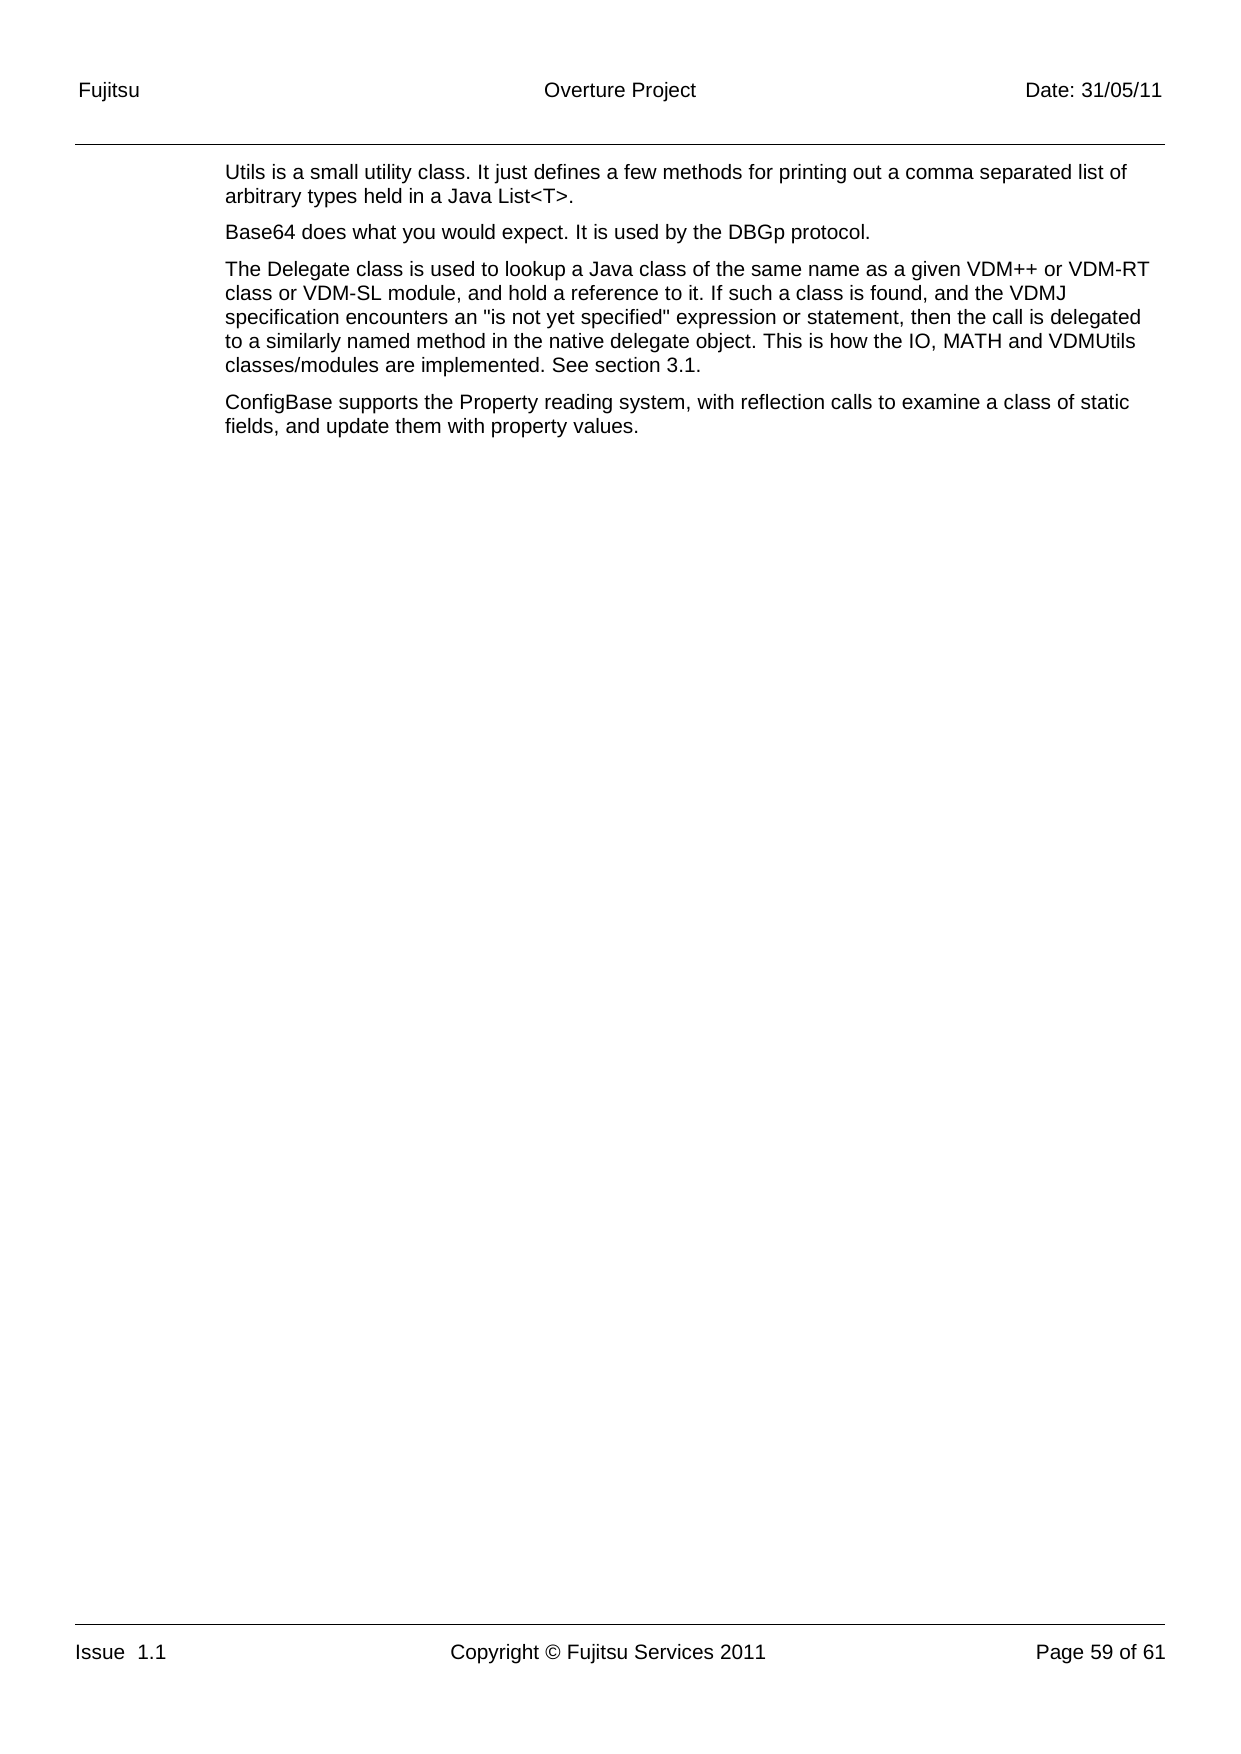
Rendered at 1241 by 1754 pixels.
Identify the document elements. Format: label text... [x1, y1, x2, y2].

text The Delegate class is used to lookup a Java class of the same name as a given VDM++ or VDM-RT class or VDM-SL module, and hold a reference to it. If such a class is found, and the VDMJ specification encounters an "is not yet specified" expression or statement, then the call is delegated to a similarly named method in the native delegate object. This is how the IO, MATH and VDMUtils classes/modules are implemented. See section 3.1. [225, 257, 1165, 377]
text ConfigBase supports the Property reading system, with reflection calls to examine a class of static fields, and update them with property values. [225, 390, 1165, 438]
text Base64 does what you would expect. It is used by the DBGp protocol. [225, 220, 1165, 244]
text Utils is a small utility class. It just defines a few methods for printing out a comma separated list of arbitrary types held in a Java List<T>. [225, 160, 1165, 208]
